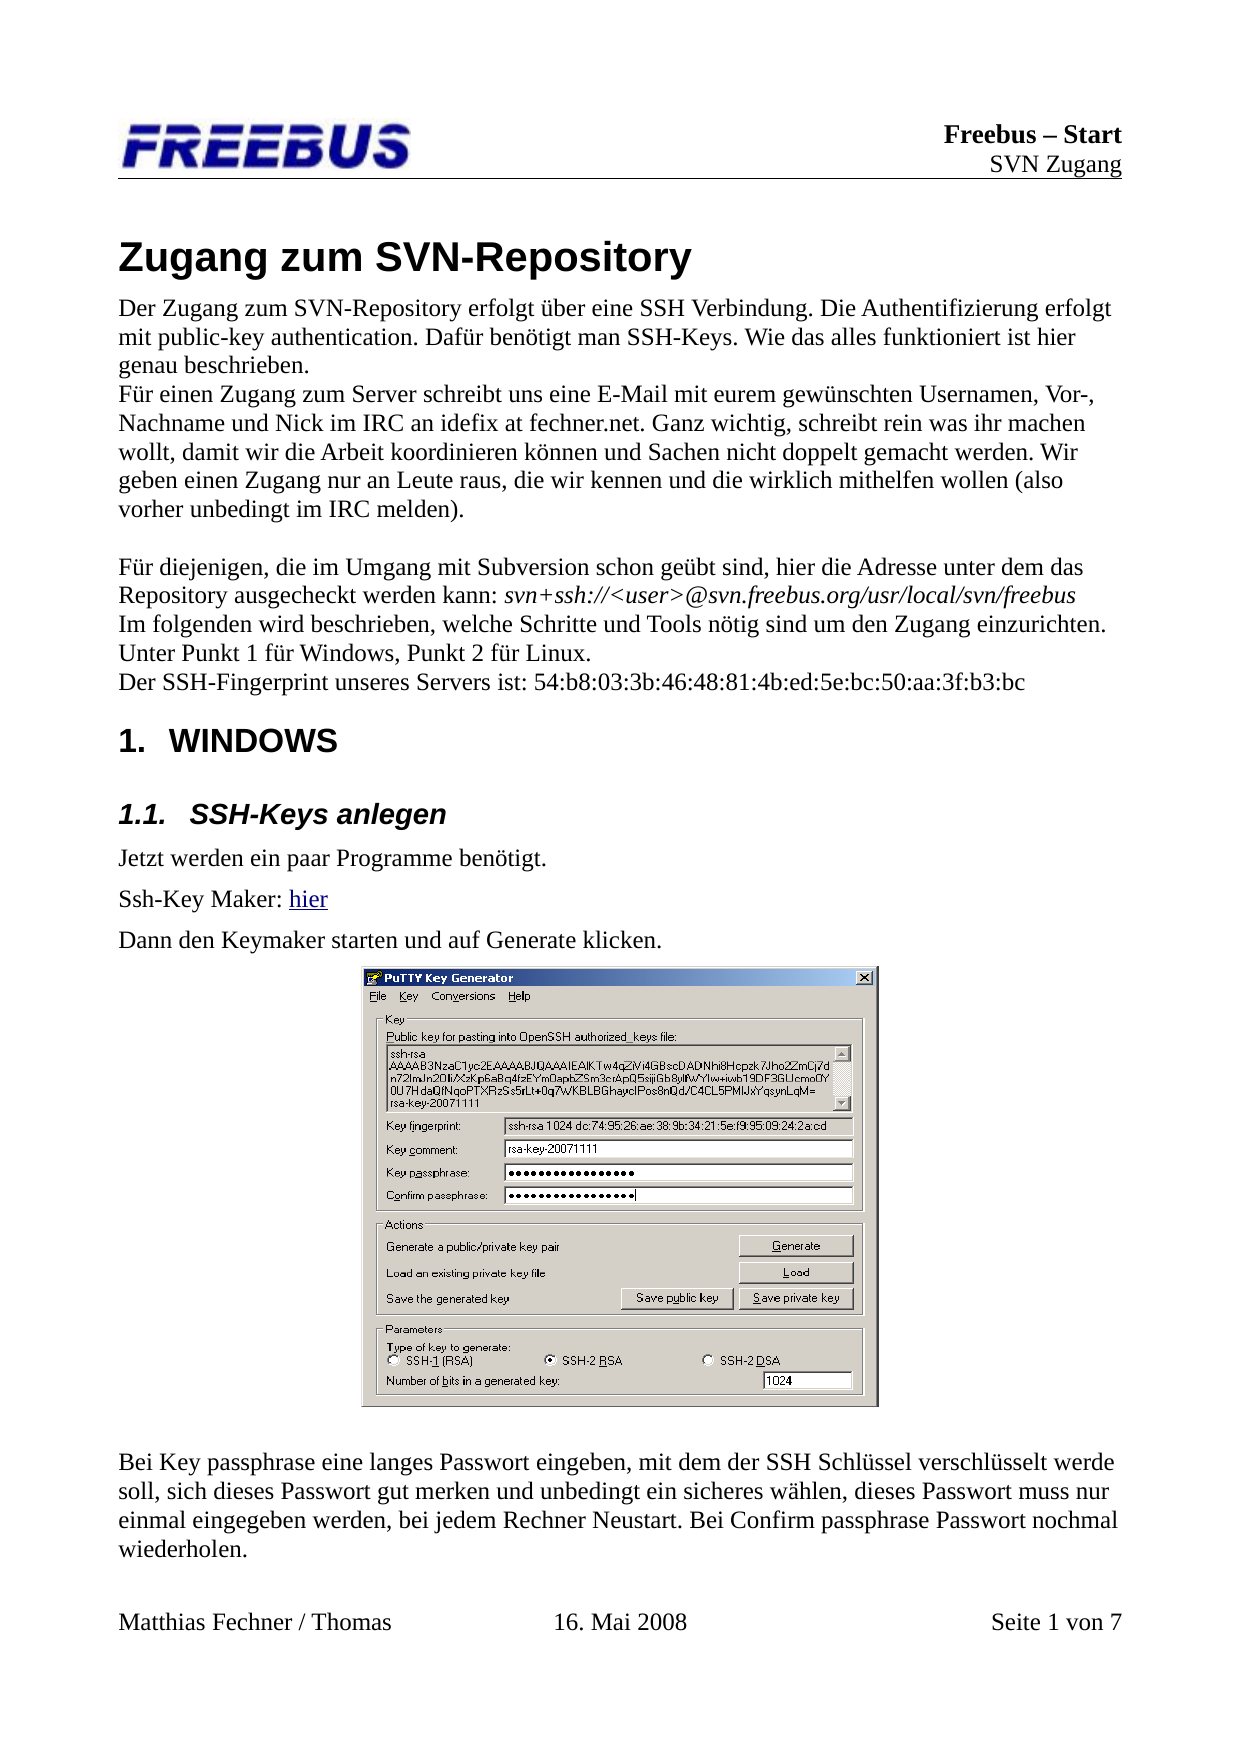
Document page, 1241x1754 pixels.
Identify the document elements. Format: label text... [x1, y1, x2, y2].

text Bei Key passphrase eine langes Passwort eingeben, mit dem der SSH Schlüssel verschlüsselt werde soll, sich dieses Passwort gut merken und unbedingt ein sicheres wählen, dieses Passwort muss nur einmal eingegeben werden, bei jedem Rechner Neustart. Bei Confirm passphrase Passwort nochmal wiederholen. [118, 1447, 1122, 1562]
text Für diejenigen, die im Umgang mit Subversion schon geübt sind, hier die Adresse unter dem das Repository ausgecheckt werden kann: svn+ssh://<user>@svn.freebus.org/usr/local/svn/freebus [118, 552, 1122, 609]
text Für einen Zugang zum Server schreibt uns eine E-Mail mit eurem gewünschten Usernamen, Vor-, Nachname und Nick im IRC an idefix at fechner.net. Ganz wichtig, schreibt rein was ihr machen wollt, damit wir die Arbeit koordinieren können und Sachen nicht doppelt gemacht werden. Wir geben einen Zugang nur an Leute raus, die wir kennen und die wirklich mithelfen wollen (also vorher unbedingt im IRC melden). [118, 379, 1122, 523]
picture [361, 966, 879, 1407]
text Im folgenden wird beschrieben, welche Schritte und Tools nötig sind um den Zugang einzurichten. Unter Punkt 1 für Windows, Punkt 2 für Linux. [118, 609, 1122, 667]
subtitle SSH-Keys anlegen [118, 797, 1122, 830]
picture [118, 118, 411, 172]
text Dann den Keymaker starten und auf Generate klicken. [118, 925, 1122, 954]
text Jetzt werden ein paar Programme benötigt. [118, 843, 1122, 871]
subtitle Zugang zum SVN-Repository [118, 233, 1122, 281]
text Der SSH-Fingerprint unseres Servers ist: 54:b8:03:3b:46:48:81:4b:ed:5e:bc:50:aa:3f:b3:bc [118, 667, 1122, 696]
text Der Zugang zum SVN-Repository erfolgt über eine SSH Verbindung. Die Authentifizierung erfolgt mit public-key authentication. Dafür benötigt man SSH-Keys. Wie das alles funktioniert ist hier genau beschrieben. [118, 293, 1122, 379]
subtitle WINDOWS [118, 721, 1122, 759]
text Ssh-Key Maker: hier [118, 884, 1122, 913]
